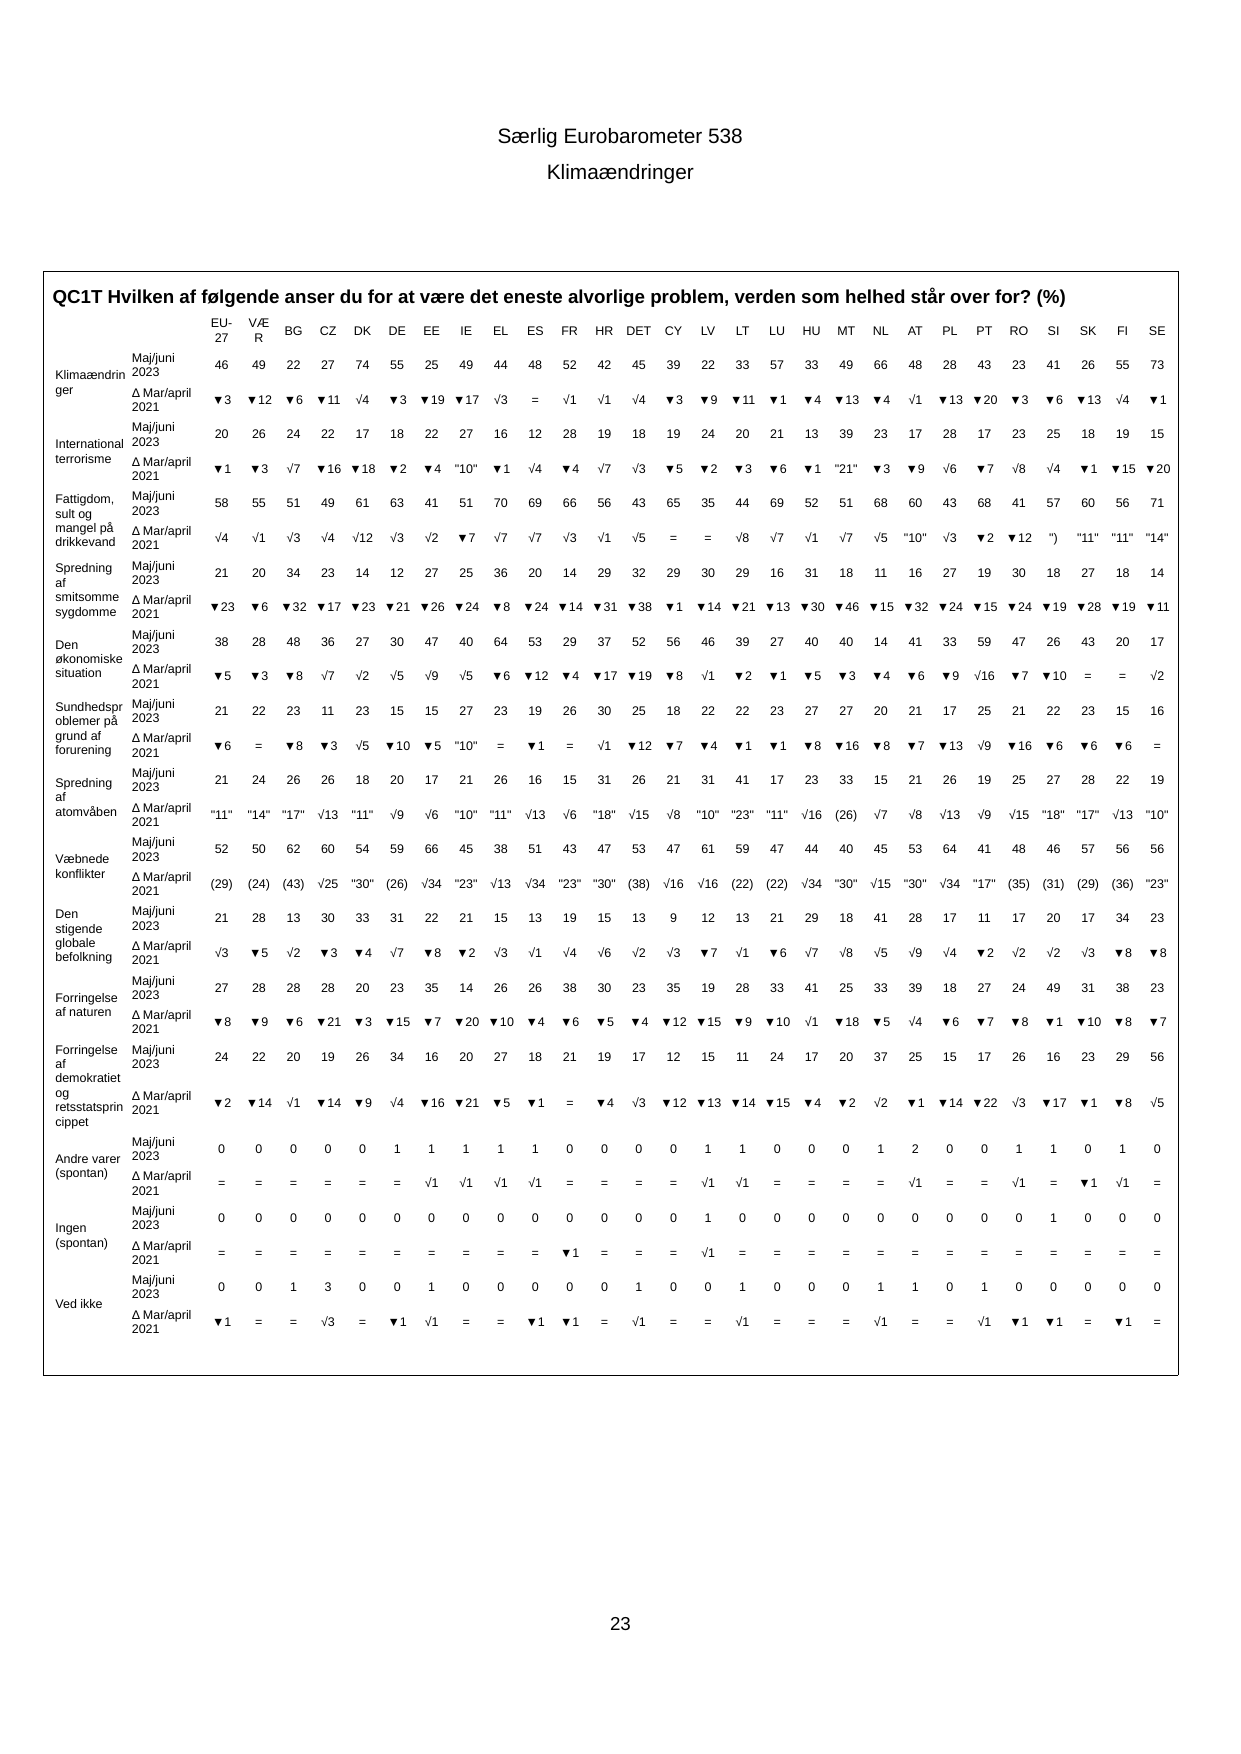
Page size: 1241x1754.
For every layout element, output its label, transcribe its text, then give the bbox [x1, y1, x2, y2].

table_cell = [201, 1235, 241, 1270]
table_cell = [656, 1304, 691, 1339]
table_cell = [829, 1235, 863, 1270]
table_cell 58 [201, 486, 241, 521]
table_cell √1 [691, 1166, 725, 1201]
table_cell ▼7 [1140, 1005, 1174, 1039]
table_cell Ved ikke [52, 1270, 129, 1339]
table_cell √6 [587, 936, 621, 970]
table_cell "23" [725, 797, 759, 832]
table_cell 0 [691, 1270, 725, 1304]
table_cell = [933, 1235, 967, 1270]
table_cell ▼4 [552, 451, 587, 486]
table_cell "11" [760, 797, 794, 832]
table_cell 27 [414, 555, 449, 590]
table_cell 29 [725, 555, 759, 590]
table_cell ▼38 [621, 590, 656, 624]
table_cell √7 [483, 521, 518, 555]
table_cell ▼12 [656, 1005, 691, 1039]
table_cell ▼19 [1036, 590, 1071, 624]
table_header SI [1036, 313, 1071, 348]
table_cell 55 [241, 486, 276, 521]
table_cell (43) [276, 866, 311, 901]
table_cell 19 [587, 1039, 621, 1074]
table_cell 19 [656, 417, 691, 451]
table_cell √3 [483, 936, 518, 970]
table_cell (26) [380, 866, 414, 901]
table_cell ▼8 [656, 659, 691, 693]
table_cell √7 [829, 521, 863, 555]
table_cell 21 [201, 555, 241, 590]
table_cell ▼15 [967, 590, 1001, 624]
table_cell ▼17 [311, 590, 345, 624]
table_cell ▼4 [794, 382, 829, 417]
table_cell ▼19 [1105, 590, 1140, 624]
table_cell 18 [933, 970, 967, 1005]
table_header MT [829, 313, 863, 348]
table_cell ▼24 [518, 590, 552, 624]
table_cell 0 [829, 1270, 863, 1304]
table_cell √5 [863, 521, 898, 555]
table_cell ▼32 [898, 590, 932, 624]
table_cell 43 [552, 832, 587, 866]
table_header DET [621, 313, 656, 348]
table_cell 0 [276, 1131, 311, 1166]
table_cell 2 [898, 1131, 932, 1166]
table_cell (29) [1071, 866, 1105, 901]
table_cell ▼4 [621, 1005, 656, 1039]
table_cell √3 [483, 382, 518, 417]
table_cell ▼3 [829, 659, 863, 693]
table_cell 63 [380, 486, 414, 521]
table_cell 27 [1071, 555, 1105, 590]
table_cell 16 [1140, 694, 1174, 728]
table_cell = [656, 1235, 691, 1270]
table_cell 56 [1140, 832, 1174, 866]
table_cell 1 [1001, 1131, 1036, 1166]
table_cell 68 [967, 486, 1001, 521]
table_cell 0 [552, 1131, 587, 1166]
table_cell ▼6 [933, 1005, 967, 1039]
table_cell √4 [552, 936, 587, 970]
table_cell ▼5 [241, 936, 276, 970]
table_cell 70 [483, 486, 518, 521]
table_cell = [967, 1166, 1001, 1201]
table_cell 0 [345, 1270, 379, 1304]
table_cell 0 [201, 1131, 241, 1166]
table_cell ▼12 [656, 1074, 691, 1131]
table_cell 0 [1140, 1131, 1174, 1166]
table_cell 53 [898, 832, 932, 866]
table_cell 18 [380, 417, 414, 451]
table_cell Forringelse af naturen [52, 970, 129, 1039]
table_cell 0 [1071, 1201, 1105, 1235]
table_cell √4 [1105, 382, 1140, 417]
table_cell ▼5 [794, 659, 829, 693]
table_cell √1 [518, 1166, 552, 1201]
table_cell = [587, 1235, 621, 1270]
table_cell 14 [345, 555, 379, 590]
table_cell Fattigdom, sult og mangel på drikkevand [52, 486, 129, 555]
table_cell 32 [621, 555, 656, 590]
table_cell √1 [483, 1166, 518, 1201]
table_cell 22 [241, 1039, 276, 1074]
table_cell 16 [760, 555, 794, 590]
table_cell (35) [1001, 866, 1036, 901]
table_cell 30 [380, 624, 414, 659]
table_cell 0 [621, 1131, 656, 1166]
table_cell 41 [725, 763, 759, 797]
table_cell 14 [552, 555, 587, 590]
table_cell √1 [241, 521, 276, 555]
table_cell ▼17 [449, 382, 483, 417]
table_cell ▼1 [1071, 451, 1105, 486]
table_cell 13 [794, 417, 829, 451]
table_cell 23 [345, 694, 379, 728]
table_cell 18 [621, 417, 656, 451]
table_cell 0 [1105, 1270, 1140, 1304]
table_cell √1 [794, 521, 829, 555]
table_cell 49 [449, 348, 483, 382]
table_cell √4 [1036, 451, 1071, 486]
table_cell 20 [1105, 624, 1140, 659]
table_cell 15 [933, 1039, 967, 1074]
table_cell 38 [483, 832, 518, 866]
table_cell √4 [518, 451, 552, 486]
table_cell 28 [933, 348, 967, 382]
table_header HR [587, 313, 621, 348]
table_cell 27 [829, 694, 863, 728]
table_cell Sundhedsproblemer på grund af forurening [52, 694, 129, 763]
table_cell √2 [621, 936, 656, 970]
table_cell 23 [380, 970, 414, 1005]
table_cell ▼10 [760, 1005, 794, 1039]
table_cell 0 [311, 1131, 345, 1166]
table_cell ▼7 [967, 1005, 1001, 1039]
table_cell 17 [345, 417, 379, 451]
table_cell ▼2 [201, 1074, 241, 1131]
table_cell 27 [1036, 763, 1071, 797]
table_cell 33 [345, 901, 379, 936]
table_cell √8 [1001, 451, 1036, 486]
table_cell 0 [933, 1270, 967, 1304]
table_cell ▼3 [1001, 382, 1036, 417]
table_cell √13 [1105, 797, 1140, 832]
table_cell ▼8 [1140, 936, 1174, 970]
table_cell 1 [863, 1270, 898, 1304]
table_cell "30" [345, 866, 379, 901]
table_cell √6 [414, 797, 449, 832]
table_cell 17 [794, 1039, 829, 1074]
table_cell ▼8 [1001, 1005, 1036, 1039]
table_cell = [276, 1304, 311, 1339]
table_cell ▼13 [933, 382, 967, 417]
table_cell 26 [345, 1039, 379, 1074]
table_cell √1 [898, 1166, 932, 1201]
table_cell 35 [414, 970, 449, 1005]
table_cell ▼3 [241, 659, 276, 693]
table_cell ▼12 [1001, 521, 1036, 555]
table_cell ▼5 [201, 659, 241, 693]
table_cell 64 [933, 832, 967, 866]
table_cell 25 [898, 1039, 932, 1074]
table_cell = [311, 1166, 345, 1201]
table_cell 51 [276, 486, 311, 521]
table_cell "11" [1105, 521, 1140, 555]
table_cell "10" [1140, 797, 1174, 832]
table_cell 36 [311, 624, 345, 659]
table_cell √2 [1001, 936, 1036, 970]
table_cell 22 [725, 694, 759, 728]
table_cell 1 [863, 1131, 898, 1166]
table_cell ▼23 [345, 590, 379, 624]
table_cell ▼9 [898, 451, 932, 486]
table_cell 0 [518, 1270, 552, 1304]
table_cell ▼3 [201, 382, 241, 417]
table_cell √9 [967, 728, 1001, 763]
table_cell 16 [483, 417, 518, 451]
table_cell 33 [794, 348, 829, 382]
table_cell ▼1 [518, 1074, 552, 1131]
table_cell ▼10 [380, 728, 414, 763]
table_cell 23 [1071, 1039, 1105, 1074]
table_cell ▼4 [863, 382, 898, 417]
table_cell √1 [587, 521, 621, 555]
table_cell = [449, 1235, 483, 1270]
table_cell √16 [967, 659, 1001, 693]
table_cell 0 [933, 1201, 967, 1235]
table_header LT [725, 313, 759, 348]
table_cell 0 [241, 1270, 276, 1304]
table_cell 0 [656, 1131, 691, 1166]
table_cell 40 [449, 624, 483, 659]
table_cell 15 [587, 901, 621, 936]
table_cell ▼1 [1105, 1304, 1140, 1339]
table_cell 59 [725, 832, 759, 866]
table_cell ▼6 [760, 451, 794, 486]
table_cell 25 [1001, 763, 1036, 797]
table_cell √1 [967, 1304, 1001, 1339]
table_header PT [967, 313, 1001, 348]
table_cell √16 [656, 866, 691, 901]
table_cell 54 [345, 832, 379, 866]
table_cell 26 [1001, 1039, 1036, 1074]
table_cell 39 [725, 624, 759, 659]
table_cell ▼16 [311, 451, 345, 486]
table_cell ▼6 [1036, 382, 1071, 417]
table_cell 31 [587, 763, 621, 797]
table_cell 12 [691, 901, 725, 936]
table_cell = [1105, 1235, 1140, 1270]
table_cell 26 [311, 763, 345, 797]
table_cell 18 [1105, 555, 1140, 590]
table_cell √2 [414, 521, 449, 555]
table_cell "10" [691, 797, 725, 832]
table_cell ▼5 [483, 1074, 518, 1131]
table_cell 0 [483, 1270, 518, 1304]
table_cell √5 [345, 728, 379, 763]
table_cell 1 [1036, 1201, 1071, 1235]
table_cell 12 [380, 555, 414, 590]
table_cell 23 [1140, 901, 1174, 936]
table_cell Δ Mar/april 2021 [129, 797, 201, 832]
table_cell 17 [1001, 901, 1036, 936]
table_cell 57 [1036, 486, 1071, 521]
table_cell 11 [725, 1039, 759, 1074]
table_cell 26 [933, 763, 967, 797]
table_cell 23 [760, 694, 794, 728]
table_cell 23 [1071, 694, 1105, 728]
table_cell ▼6 [760, 936, 794, 970]
table_cell 27 [967, 970, 1001, 1005]
table_cell 16 [518, 763, 552, 797]
table_cell 0 [1071, 1270, 1105, 1304]
table_cell 27 [449, 694, 483, 728]
table_cell 50 [241, 832, 276, 866]
table_cell 29 [656, 555, 691, 590]
table_cell 0 [967, 1201, 1001, 1235]
table_cell ▼9 [241, 1005, 276, 1039]
table_header NL [863, 313, 898, 348]
table_cell ▼7 [414, 1005, 449, 1039]
table_cell ▼6 [1036, 728, 1071, 763]
table_cell 47 [760, 832, 794, 866]
table_cell 20 [863, 694, 898, 728]
table_cell ▼20 [449, 1005, 483, 1039]
table_cell ▼6 [201, 728, 241, 763]
table_cell ▼2 [725, 659, 759, 693]
table_cell 0 [1071, 1131, 1105, 1166]
table_cell √34 [518, 866, 552, 901]
table_header AT [898, 313, 932, 348]
table_cell √4 [621, 382, 656, 417]
table_cell √25 [311, 866, 345, 901]
table_cell √3 [552, 521, 587, 555]
table_cell √4 [345, 382, 379, 417]
table_cell √1 [414, 1166, 449, 1201]
table_cell 51 [449, 486, 483, 521]
table_cell √1 [863, 1304, 898, 1339]
table_cell 1 [414, 1270, 449, 1304]
table_cell 40 [794, 624, 829, 659]
table_cell 33 [829, 763, 863, 797]
table_cell Andre varer (spontan) [52, 1131, 129, 1201]
table_cell ▼28 [1071, 590, 1105, 624]
table_cell ▼1 [201, 451, 241, 486]
table_cell Maj/juni 2023 [129, 832, 201, 866]
table_cell √2 [1140, 659, 1174, 693]
table_cell 34 [276, 555, 311, 590]
table_cell ▼15 [760, 1074, 794, 1131]
table_cell 0 [201, 1201, 241, 1235]
table_cell = [587, 1304, 621, 1339]
table_cell 0 [933, 1131, 967, 1166]
table_cell Δ Mar/april 2021 [129, 728, 201, 763]
table_cell ▼10 [483, 1005, 518, 1039]
table_cell = [552, 1166, 587, 1201]
table_cell 21 [449, 901, 483, 936]
table_cell √3 [276, 521, 311, 555]
table_cell 0 [241, 1201, 276, 1235]
table_cell = [552, 1074, 587, 1131]
table_cell 12 [518, 417, 552, 451]
table_cell √6 [552, 797, 587, 832]
table_cell = [794, 1235, 829, 1270]
table_cell 27 [449, 417, 483, 451]
table_cell 37 [587, 624, 621, 659]
table_cell 18 [1036, 555, 1071, 590]
table_cell Forringelse af demokratiet og retsstatsprincippet [52, 1039, 129, 1131]
table_cell 28 [1071, 763, 1105, 797]
table_header VÆR [241, 313, 276, 348]
table_cell 11 [967, 901, 1001, 936]
table_cell 0 [201, 1270, 241, 1304]
table_cell √1 [552, 382, 587, 417]
table_cell √8 [898, 797, 932, 832]
table_cell √34 [414, 866, 449, 901]
table_cell √16 [794, 797, 829, 832]
table_cell 23 [1140, 970, 1174, 1005]
table_cell 0 [898, 1201, 932, 1235]
table_cell ▼17 [1036, 1074, 1071, 1131]
table_cell 38 [201, 624, 241, 659]
table_cell Spredning af atomvåben [52, 763, 129, 832]
table_cell = [483, 1235, 518, 1270]
table_cell = [1071, 659, 1105, 693]
table_cell 53 [518, 624, 552, 659]
table_cell √7 [518, 521, 552, 555]
table_cell 0 [829, 1201, 863, 1235]
table_cell 28 [898, 901, 932, 936]
table_cell ▼6 [898, 659, 932, 693]
table_cell 21 [201, 901, 241, 936]
table_header CY [656, 313, 691, 348]
table_cell ▼46 [829, 590, 863, 624]
table_cell ▼23 [201, 590, 241, 624]
table_cell ▼4 [863, 659, 898, 693]
table_cell 65 [656, 486, 691, 521]
table_cell 33 [933, 624, 967, 659]
table_cell 49 [311, 486, 345, 521]
table_cell 1 [414, 1131, 449, 1166]
table_cell 15 [1140, 417, 1174, 451]
table_cell ▼8 [201, 1005, 241, 1039]
table_cell 20 [345, 970, 379, 1005]
table_cell 31 [691, 763, 725, 797]
table_cell 28 [276, 970, 311, 1005]
table_cell "11" [1071, 521, 1105, 555]
table_cell = [725, 1235, 759, 1270]
table_cell = [829, 1304, 863, 1339]
table_cell ") [1036, 521, 1071, 555]
table_cell 11 [863, 555, 898, 590]
table_cell "30" [829, 866, 863, 901]
table_cell = [621, 1235, 656, 1270]
table_cell ▼4 [414, 451, 449, 486]
table_cell 0 [587, 1270, 621, 1304]
table_cell 21 [760, 901, 794, 936]
table_cell 21 [760, 417, 794, 451]
table_cell 23 [794, 763, 829, 797]
table_cell 18 [829, 901, 863, 936]
table_cell 23 [483, 694, 518, 728]
table_cell ▼16 [1001, 728, 1036, 763]
table_cell 18 [345, 763, 379, 797]
table_cell 17 [898, 417, 932, 451]
table_cell 19 [691, 970, 725, 1005]
table_cell = [1140, 728, 1174, 763]
table_cell ▼1 [552, 1235, 587, 1270]
table_cell Maj/juni 2023 [129, 1201, 201, 1235]
table_cell ▼9 [933, 659, 967, 693]
table_cell 33 [760, 970, 794, 1005]
table_cell 26 [241, 417, 276, 451]
table_cell √1 [691, 659, 725, 693]
table_cell 22 [691, 694, 725, 728]
table_header DE [380, 313, 414, 348]
table_cell ▼4 [587, 1074, 621, 1131]
table_cell (36) [1105, 866, 1140, 901]
table_cell = [621, 1166, 656, 1201]
table_cell = [201, 1166, 241, 1201]
table_cell 60 [898, 486, 932, 521]
table_cell 1 [967, 1270, 1001, 1304]
table_cell √4 [898, 1005, 932, 1039]
table_cell 0 [518, 1201, 552, 1235]
table_cell √13 [518, 797, 552, 832]
table_cell 42 [587, 348, 621, 382]
table_cell 55 [1105, 348, 1140, 382]
table_cell 56 [1105, 486, 1140, 521]
table_cell √7 [587, 451, 621, 486]
table_cell ▼20 [967, 382, 1001, 417]
table_cell √7 [380, 936, 414, 970]
table_cell = [794, 1304, 829, 1339]
table_cell 0 [794, 1201, 829, 1235]
table_cell ▼2 [380, 451, 414, 486]
table_cell 0 [483, 1201, 518, 1235]
table_cell "17" [1071, 797, 1105, 832]
table_cell 9 [656, 901, 691, 936]
table_cell √1 [725, 1166, 759, 1201]
table_cell 66 [863, 348, 898, 382]
table_cell 57 [760, 348, 794, 382]
table_cell Maj/juni 2023 [129, 417, 201, 451]
table_cell International terrorisme [52, 417, 129, 486]
table_cell √1 [587, 382, 621, 417]
table_cell 26 [1036, 624, 1071, 659]
table_cell = [380, 1235, 414, 1270]
table_cell ▼3 [311, 728, 345, 763]
table_cell 46 [691, 624, 725, 659]
table_cell Δ Mar/april 2021 [129, 1235, 201, 1270]
table_cell = [241, 728, 276, 763]
table_cell 68 [863, 486, 898, 521]
table_cell ▼22 [967, 1074, 1001, 1131]
table_cell 14 [863, 624, 898, 659]
table_cell ▼12 [621, 728, 656, 763]
table_cell 23 [621, 970, 656, 1005]
table_cell 19 [1105, 417, 1140, 451]
table_cell √5 [380, 659, 414, 693]
table_cell = [1140, 1304, 1174, 1339]
table_cell (22) [725, 866, 759, 901]
table_cell 0 [552, 1201, 587, 1235]
table_cell 30 [587, 970, 621, 1005]
table_header SK [1071, 313, 1105, 348]
table_cell √13 [483, 866, 518, 901]
table_cell 1 [725, 1131, 759, 1166]
table_cell 14 [1140, 555, 1174, 590]
table_cell 1 [518, 1131, 552, 1166]
table_cell 21 [449, 763, 483, 797]
table_cell ▼1 [1140, 382, 1174, 417]
table_cell ▼13 [933, 728, 967, 763]
table_cell ▼13 [829, 382, 863, 417]
table_cell 69 [518, 486, 552, 521]
table_cell ▼13 [691, 1074, 725, 1131]
table_cell 20 [201, 417, 241, 451]
table_cell √34 [794, 866, 829, 901]
table_cell = [483, 728, 518, 763]
table_cell ▼1 [760, 659, 794, 693]
table_cell ▼3 [380, 382, 414, 417]
table_cell ▼7 [691, 936, 725, 970]
table_cell √1 [794, 1005, 829, 1039]
table_cell ▼14 [311, 1074, 345, 1131]
table_cell ▼6 [552, 1005, 587, 1039]
table_cell 24 [760, 1039, 794, 1074]
table_cell 20 [1036, 901, 1071, 936]
table_cell Δ Mar/april 2021 [129, 1074, 201, 1131]
table_cell 14 [449, 970, 483, 1005]
table_cell √4 [380, 1074, 414, 1131]
table_cell 22 [1105, 763, 1140, 797]
table_cell ▼3 [311, 936, 345, 970]
table_cell 13 [725, 901, 759, 936]
table_cell Spredning af smitsomme sygdomme [52, 555, 129, 624]
table_cell 28 [241, 970, 276, 1005]
table_cell Δ Mar/april 2021 [129, 451, 201, 486]
table_cell 0 [1140, 1201, 1174, 1235]
table_cell ▼7 [656, 728, 691, 763]
table_cell 25 [621, 694, 656, 728]
table_cell √1 [691, 1235, 725, 1270]
table_cell ▼9 [691, 382, 725, 417]
table_cell 24 [1001, 970, 1036, 1005]
table_cell ▼14 [725, 1074, 759, 1131]
table_cell = [276, 1235, 311, 1270]
table_cell ▼3 [656, 382, 691, 417]
table_cell ▼7 [898, 728, 932, 763]
table_cell 17 [967, 417, 1001, 451]
table_cell ▼30 [794, 590, 829, 624]
table_cell ▼3 [725, 451, 759, 486]
table_cell 25 [967, 694, 1001, 728]
table_cell 46 [1036, 832, 1071, 866]
table_cell "10" [898, 521, 932, 555]
table_cell 36 [483, 555, 518, 590]
table_cell √9 [414, 659, 449, 693]
table_cell 56 [656, 624, 691, 659]
table_cell Maj/juni 2023 [129, 763, 201, 797]
table_cell 1 [725, 1270, 759, 1304]
table_cell 59 [380, 832, 414, 866]
table_cell ▼12 [241, 382, 276, 417]
table_cell ▼3 [863, 451, 898, 486]
table_cell 44 [483, 348, 518, 382]
table_cell 16 [414, 1039, 449, 1074]
table_cell ▼14 [552, 590, 587, 624]
table_cell 19 [518, 694, 552, 728]
table_cell 20 [518, 555, 552, 590]
table_cell ▼9 [345, 1074, 379, 1131]
table_cell ▼5 [863, 1005, 898, 1039]
table_cell √1 [1001, 1166, 1036, 1201]
table_cell = [656, 521, 691, 555]
table_cell = [829, 1166, 863, 1201]
table_cell 61 [345, 486, 379, 521]
table_header EE [414, 313, 449, 348]
table_cell ▼18 [345, 451, 379, 486]
table_cell = [898, 1235, 932, 1270]
table_cell = [967, 1235, 1001, 1270]
table_cell 28 [725, 970, 759, 1005]
table_cell 0 [656, 1201, 691, 1235]
table_cell 62 [276, 832, 311, 866]
table_cell 43 [1071, 624, 1105, 659]
table_cell "30" [587, 866, 621, 901]
table_cell 41 [414, 486, 449, 521]
table_cell ▼1 [1001, 1304, 1036, 1339]
table_cell 1 [1105, 1131, 1140, 1166]
table_cell 20 [829, 1039, 863, 1074]
table_cell = [345, 1235, 379, 1270]
table_cell 0 [863, 1201, 898, 1235]
table_cell 0 [1140, 1270, 1174, 1304]
table_cell 28 [933, 417, 967, 451]
table_cell 53 [621, 832, 656, 866]
table_cell ▼17 [587, 659, 621, 693]
table_cell = [483, 1304, 518, 1339]
table_cell 30 [311, 901, 345, 936]
table_header [52, 313, 129, 348]
table_cell (22) [760, 866, 794, 901]
table_cell 0 [760, 1131, 794, 1166]
table_cell Maj/juni 2023 [129, 901, 201, 936]
table_cell √34 [933, 866, 967, 901]
table_cell 20 [725, 417, 759, 451]
table_cell 0 [241, 1131, 276, 1166]
table_cell ▼6 [483, 659, 518, 693]
table_cell 66 [414, 832, 449, 866]
table_cell ▼15 [1105, 451, 1140, 486]
table_cell = [1036, 1235, 1071, 1270]
table_cell 66 [552, 486, 587, 521]
table_cell = [345, 1304, 379, 1339]
table_cell 21 [898, 763, 932, 797]
table_cell 56 [1105, 832, 1140, 866]
table_cell 19 [967, 763, 1001, 797]
table_cell √5 [1140, 1074, 1174, 1131]
table_cell 1 [691, 1131, 725, 1166]
table_cell = [587, 1166, 621, 1201]
table_cell 11 [311, 694, 345, 728]
table_cell ▼2 [967, 521, 1001, 555]
table_cell √2 [276, 936, 311, 970]
table_cell 0 [380, 1201, 414, 1235]
table_cell 39 [898, 970, 932, 1005]
table_cell ▼2 [967, 936, 1001, 970]
table_cell 27 [794, 694, 829, 728]
table_cell 0 [794, 1270, 829, 1304]
table_cell 0 [1001, 1270, 1036, 1304]
table_cell ▼6 [276, 382, 311, 417]
table_cell 30 [587, 694, 621, 728]
table_cell √1 [725, 1304, 759, 1339]
table_cell 43 [933, 486, 967, 521]
table_cell 30 [691, 555, 725, 590]
table_cell 28 [241, 624, 276, 659]
table_header DK [345, 313, 379, 348]
table_cell = [691, 1304, 725, 1339]
table_header RO [1001, 313, 1036, 348]
table_cell √1 [725, 936, 759, 970]
table_cell √3 [621, 451, 656, 486]
table_cell ▼21 [725, 590, 759, 624]
table_cell 43 [621, 486, 656, 521]
table_cell 64 [483, 624, 518, 659]
table_cell 12 [656, 1039, 691, 1074]
table_cell 15 [552, 763, 587, 797]
table_cell ▼10 [1036, 659, 1071, 693]
table_cell 1 [380, 1131, 414, 1166]
table_cell 47 [414, 624, 449, 659]
table_cell 48 [898, 348, 932, 382]
table_cell √1 [587, 728, 621, 763]
table_cell 0 [760, 1270, 794, 1304]
table_cell 23 [863, 417, 898, 451]
table_cell 20 [449, 1039, 483, 1074]
table_cell Maj/juni 2023 [129, 970, 201, 1005]
table_header PL [933, 313, 967, 348]
table_cell 46 [201, 348, 241, 382]
table_cell = [345, 1166, 379, 1201]
table_cell 17 [967, 1039, 1001, 1074]
table_cell ▼2 [829, 1074, 863, 1131]
table_cell 51 [829, 486, 863, 521]
table_cell ▼1 [1036, 1304, 1071, 1339]
table_cell 26 [1071, 348, 1105, 382]
table_cell 27 [933, 555, 967, 590]
table_cell √9 [967, 797, 1001, 832]
table_cell = [656, 1166, 691, 1201]
table_cell 27 [201, 970, 241, 1005]
table_cell 15 [380, 694, 414, 728]
table_cell 29 [1105, 1039, 1140, 1074]
table_cell 34 [1105, 901, 1140, 936]
table_cell ▼5 [656, 451, 691, 486]
table_cell 27 [345, 624, 379, 659]
table_cell "23" [552, 866, 587, 901]
table_cell 0 [552, 1270, 587, 1304]
table_cell 19 [967, 555, 1001, 590]
table_cell = [933, 1304, 967, 1339]
table_cell ▼21 [380, 590, 414, 624]
table_cell = [241, 1166, 276, 1201]
table_cell 24 [691, 417, 725, 451]
table_cell ▼2 [449, 936, 483, 970]
table_cell 20 [241, 555, 276, 590]
table_cell Maj/juni 2023 [129, 1039, 201, 1074]
table_cell Δ Mar/april 2021 [129, 1166, 201, 1201]
table_cell 19 [552, 901, 587, 936]
table_cell Δ Mar/april 2021 [129, 1005, 201, 1039]
table_cell 1 [483, 1131, 518, 1166]
table_cell √3 [311, 1304, 345, 1339]
table_cell ▼3 [345, 1005, 379, 1039]
table_cell 13 [621, 901, 656, 936]
table_cell 17 [414, 763, 449, 797]
table_cell 21 [201, 763, 241, 797]
table_cell ▼8 [794, 728, 829, 763]
table_cell √15 [621, 797, 656, 832]
table_cell √2 [863, 1074, 898, 1131]
table_cell ▼1 [898, 1074, 932, 1131]
table_cell 44 [725, 486, 759, 521]
table_cell 49 [1036, 970, 1071, 1005]
table_cell 38 [552, 970, 587, 1005]
table_cell 15 [1105, 694, 1140, 728]
table_cell 45 [449, 832, 483, 866]
text QC1T Hvilken af ​​følgende anser du for at være det eneste alvorlige problem, verden som helhed står over for? (%) [52, 286, 1169, 307]
table_cell 21 [1001, 694, 1036, 728]
table_cell "17" [276, 797, 311, 832]
table_cell 28 [241, 901, 276, 936]
table_cell √1 [414, 1304, 449, 1339]
table_cell 3 [311, 1270, 345, 1304]
table_cell = [1071, 1304, 1105, 1339]
table_cell 24 [276, 417, 311, 451]
table_cell 49 [829, 348, 863, 382]
table_cell 0 [725, 1201, 759, 1235]
table_cell √7 [794, 936, 829, 970]
table_cell ▼15 [380, 1005, 414, 1039]
table_cell = [241, 1304, 276, 1339]
table_cell 0 [656, 1270, 691, 1304]
table_cell 26 [621, 763, 656, 797]
table_cell √5 [449, 659, 483, 693]
table_cell 38 [1105, 970, 1140, 1005]
table_cell ▼7 [967, 451, 1001, 486]
table_cell √15 [1001, 797, 1036, 832]
table_cell (26) [829, 797, 863, 832]
table_cell ▼15 [691, 1005, 725, 1039]
table_cell Den økonomiske situation [52, 624, 129, 693]
table_cell 23 [1001, 417, 1036, 451]
table_cell = [760, 1235, 794, 1270]
table_cell 0 [587, 1131, 621, 1166]
table_cell √1 [898, 382, 932, 417]
table_cell 1 [1036, 1131, 1071, 1166]
table_cell 49 [241, 348, 276, 382]
table_cell Maj/juni 2023 [129, 624, 201, 659]
table_cell ▼14 [933, 1074, 967, 1131]
table_cell ▼24 [1001, 590, 1036, 624]
table_cell 22 [241, 694, 276, 728]
table_cell √16 [691, 866, 725, 901]
table_cell ▼11 [311, 382, 345, 417]
table_cell √7 [863, 797, 898, 832]
table_cell ▼1 [380, 1304, 414, 1339]
table_cell 47 [656, 832, 691, 866]
table_cell 21 [201, 694, 241, 728]
table_cell ▼1 [760, 728, 794, 763]
table_cell √3 [201, 936, 241, 970]
table_cell ▼19 [414, 382, 449, 417]
table_cell √4 [311, 521, 345, 555]
table_cell 22 [1036, 694, 1071, 728]
table_cell 0 [449, 1201, 483, 1235]
table_cell √8 [656, 797, 691, 832]
table_cell Ingen (spontan) [52, 1201, 129, 1270]
table_cell 59 [967, 624, 1001, 659]
table_cell "11" [483, 797, 518, 832]
table_cell ▼10 [1071, 1005, 1105, 1039]
table_cell 17 [760, 763, 794, 797]
table_cell 0 [1036, 1270, 1071, 1304]
table_cell ▼1 [794, 451, 829, 486]
table_cell 41 [794, 970, 829, 1005]
table_cell 60 [1071, 486, 1105, 521]
table_cell 61 [691, 832, 725, 866]
table_cell ▼20 [1140, 451, 1174, 486]
table_cell = [1071, 1235, 1105, 1270]
table_cell √3 [1071, 936, 1105, 970]
table_header IE [449, 313, 483, 348]
table_cell 18 [518, 1039, 552, 1074]
table_cell 31 [1071, 970, 1105, 1005]
table_cell "11" [201, 797, 241, 832]
table_cell Maj/juni 2023 [129, 1270, 201, 1304]
table_cell √3 [1001, 1074, 1036, 1131]
table_cell ▼12 [518, 659, 552, 693]
table_cell 23 [1001, 348, 1036, 382]
table_cell = [760, 1304, 794, 1339]
table_cell 15 [414, 694, 449, 728]
table_cell ▼1 [201, 1304, 241, 1339]
table_cell 43 [967, 348, 1001, 382]
table_cell √13 [933, 797, 967, 832]
table_cell 52 [794, 486, 829, 521]
table_cell Δ Mar/april 2021 [129, 382, 201, 417]
table_cell 0 [276, 1201, 311, 1235]
table_cell 33 [725, 348, 759, 382]
table_cell 1 [691, 1201, 725, 1235]
table_cell √1 [518, 936, 552, 970]
table_cell 0 [380, 1270, 414, 1304]
table_cell 40 [829, 832, 863, 866]
table_cell √2 [345, 659, 379, 693]
table_cell 31 [380, 901, 414, 936]
table_cell √7 [760, 521, 794, 555]
table_cell 60 [311, 832, 345, 866]
table_cell ▼3 [241, 451, 276, 486]
table_cell √3 [933, 521, 967, 555]
table_cell ▼2 [691, 451, 725, 486]
table_cell √15 [863, 866, 898, 901]
table_cell ▼4 [794, 1074, 829, 1131]
table_cell 41 [1036, 348, 1071, 382]
table_cell 1 [276, 1270, 311, 1304]
table_cell 17 [1071, 901, 1105, 936]
table_cell 0 [414, 1201, 449, 1235]
table_cell 0 [1105, 1201, 1140, 1235]
table_cell 40 [829, 624, 863, 659]
table_cell "23" [1140, 866, 1174, 901]
table_cell = [933, 1166, 967, 1201]
table_cell √7 [311, 659, 345, 693]
table_cell = [760, 1166, 794, 1201]
table_cell ▼1 [725, 728, 759, 763]
table_cell ▼8 [1105, 936, 1140, 970]
table_cell "30" [898, 866, 932, 901]
table_cell 22 [276, 348, 311, 382]
table_cell 25 [1036, 417, 1071, 451]
table_cell (38) [621, 866, 656, 901]
table_cell ▼8 [1105, 1005, 1140, 1039]
table_cell 30 [1001, 555, 1036, 590]
table_cell "14" [1140, 521, 1174, 555]
table_cell 15 [691, 1039, 725, 1074]
table_cell ▼8 [863, 728, 898, 763]
table_cell 25 [414, 348, 449, 382]
table_cell ▼4 [552, 659, 587, 693]
table_cell √13 [311, 797, 345, 832]
table_cell 17 [933, 694, 967, 728]
table_cell ▼13 [1071, 382, 1105, 417]
table_cell "23" [449, 866, 483, 901]
table_cell ▼9 [725, 1005, 759, 1039]
table_cell "18" [1036, 797, 1071, 832]
table_cell √9 [898, 936, 932, 970]
table_cell 21 [552, 1039, 587, 1074]
table_cell 20 [380, 763, 414, 797]
table_cell 39 [656, 348, 691, 382]
table_cell √6 [933, 451, 967, 486]
table_cell 15 [483, 901, 518, 936]
table_cell 0 [621, 1201, 656, 1235]
table_cell ▼18 [829, 1005, 863, 1039]
table_cell = [1140, 1235, 1174, 1270]
table_cell 23 [311, 555, 345, 590]
table_cell = [1001, 1235, 1036, 1270]
table_cell Maj/juni 2023 [129, 348, 201, 382]
table_cell = [794, 1166, 829, 1201]
table_cell 23 [276, 694, 311, 728]
table_cell ▼1 [483, 451, 518, 486]
table_cell 27 [311, 348, 345, 382]
table_cell 26 [483, 970, 518, 1005]
table_cell 22 [414, 901, 449, 936]
table_cell 24 [201, 1039, 241, 1074]
table_cell 41 [898, 624, 932, 659]
table_cell ▼5 [414, 728, 449, 763]
table_header LV [691, 313, 725, 348]
table_cell √5 [621, 521, 656, 555]
table_cell 29 [794, 901, 829, 936]
table_cell ▼1 [1036, 1005, 1071, 1039]
table_cell √4 [201, 521, 241, 555]
table_cell = [380, 1166, 414, 1201]
table_cell ▼8 [276, 659, 311, 693]
table_cell 56 [587, 486, 621, 521]
table_cell 19 [1140, 763, 1174, 797]
table_cell 34 [380, 1039, 414, 1074]
table_cell 16 [898, 555, 932, 590]
table_cell √9 [380, 797, 414, 832]
table_cell √12 [345, 521, 379, 555]
table_cell Δ Mar/april 2021 [129, 866, 201, 901]
table_cell ▼15 [863, 590, 898, 624]
table_cell 0 [449, 1270, 483, 1304]
table_cell 51 [518, 832, 552, 866]
table_cell √1 [449, 1166, 483, 1201]
table_cell 1 [449, 1131, 483, 1166]
table_cell ▼16 [829, 728, 863, 763]
table_cell 41 [1001, 486, 1036, 521]
table_cell 18 [656, 694, 691, 728]
table_header BG [276, 313, 311, 348]
table_cell 52 [552, 348, 587, 382]
table_cell 16 [1036, 1039, 1071, 1074]
table_cell = [898, 1304, 932, 1339]
table_cell ▼13 [760, 590, 794, 624]
table_cell 21 [656, 763, 691, 797]
table_cell Δ Mar/april 2021 [129, 936, 201, 970]
table_cell 20 [276, 1039, 311, 1074]
table_cell √1 [621, 1304, 656, 1339]
table_cell Δ Mar/april 2021 [129, 521, 201, 555]
table_cell 69 [760, 486, 794, 521]
table_cell 13 [518, 901, 552, 936]
table_cell 18 [1071, 417, 1105, 451]
table_cell ▼4 [691, 728, 725, 763]
table_cell = [1036, 1166, 1071, 1201]
table_cell Maj/juni 2023 [129, 555, 201, 590]
table_header EU-27 [201, 313, 241, 348]
table_cell 28 [311, 970, 345, 1005]
table_cell 18 [829, 555, 863, 590]
table_cell ▼7 [1001, 659, 1036, 693]
table_cell √1 [1105, 1166, 1140, 1201]
table_cell = [691, 521, 725, 555]
table_cell 25 [829, 970, 863, 1005]
table_header HU [794, 313, 829, 348]
table_cell √3 [656, 936, 691, 970]
table_cell 35 [656, 970, 691, 1005]
table_cell ▼1 [518, 1304, 552, 1339]
table_cell ▼1 [760, 382, 794, 417]
table_cell (24) [241, 866, 276, 901]
table_cell 25 [449, 555, 483, 590]
table_cell ▼5 [587, 1005, 621, 1039]
table_cell ▼31 [587, 590, 621, 624]
table_cell ▼1 [1071, 1166, 1105, 1201]
table_cell Maj/juni 2023 [129, 694, 201, 728]
table_cell = [863, 1235, 898, 1270]
table_cell = [552, 728, 587, 763]
table_cell ▼8 [483, 590, 518, 624]
table_cell ▼6 [276, 1005, 311, 1039]
table_cell ▼8 [276, 728, 311, 763]
table_cell = [1140, 1166, 1174, 1201]
table_cell 27 [483, 1039, 518, 1074]
table_cell Maj/juni 2023 [129, 1131, 201, 1166]
table_cell 45 [621, 348, 656, 382]
table_cell ▼11 [725, 382, 759, 417]
table_cell = [1105, 659, 1140, 693]
table_cell ▼8 [1105, 1074, 1140, 1131]
table_cell ▼14 [691, 590, 725, 624]
table_cell 52 [201, 832, 241, 866]
table_cell 41 [967, 832, 1001, 866]
table_cell "18" [587, 797, 621, 832]
table_cell "10" [449, 797, 483, 832]
table_cell 37 [863, 1039, 898, 1074]
table_cell √2 [1036, 936, 1071, 970]
table_cell 48 [1001, 832, 1036, 866]
table_header FR [552, 313, 587, 348]
table_cell ▼24 [449, 590, 483, 624]
table_cell 71 [1140, 486, 1174, 521]
table_cell 13 [276, 901, 311, 936]
table_cell √3 [380, 521, 414, 555]
table_cell 26 [518, 970, 552, 1005]
table_cell ▼6 [1071, 728, 1105, 763]
table_cell = [241, 1235, 276, 1270]
table_cell ▼8 [414, 936, 449, 970]
table_header SE [1140, 313, 1174, 348]
table_cell √8 [829, 936, 863, 970]
table_cell 33 [863, 970, 898, 1005]
table_cell ▼11 [1140, 590, 1174, 624]
table_cell ▼26 [414, 590, 449, 624]
table_cell ▼14 [241, 1074, 276, 1131]
table_cell 55 [380, 348, 414, 382]
table_cell "10" [449, 728, 483, 763]
table_cell 47 [587, 832, 621, 866]
table_cell 19 [311, 1039, 345, 1074]
table_cell 0 [345, 1201, 379, 1235]
table_cell 22 [691, 348, 725, 382]
table_cell 57 [1071, 832, 1105, 866]
table_cell 47 [1001, 624, 1036, 659]
table_cell ▼32 [276, 590, 311, 624]
table_cell 22 [311, 417, 345, 451]
table_cell 0 [1001, 1201, 1036, 1235]
table_cell "21" [829, 451, 863, 486]
table_cell "17" [967, 866, 1001, 901]
table_cell ▼1 [1071, 1074, 1105, 1131]
table_header CZ [311, 313, 345, 348]
table_header LU [760, 313, 794, 348]
table_cell 26 [552, 694, 587, 728]
table_cell 17 [933, 901, 967, 936]
table_cell 44 [794, 832, 829, 866]
table_cell 19 [587, 417, 621, 451]
table_cell Maj/juni 2023 [129, 486, 201, 521]
table_header ES [518, 313, 552, 348]
table_cell 35 [691, 486, 725, 521]
table_cell = [518, 1235, 552, 1270]
table_cell Klimaændringer [52, 348, 129, 417]
table_cell √8 [725, 521, 759, 555]
table_cell ▼4 [518, 1005, 552, 1039]
table_cell ▼1 [518, 728, 552, 763]
table_cell = [518, 382, 552, 417]
table_cell ▼6 [1105, 728, 1140, 763]
table_cell 74 [345, 348, 379, 382]
table_cell 48 [276, 624, 311, 659]
table_cell √1 [276, 1074, 311, 1131]
table_cell "10" [449, 451, 483, 486]
table_cell ▼1 [552, 1304, 587, 1339]
table_cell = [449, 1304, 483, 1339]
table_cell (31) [1036, 866, 1071, 901]
table_cell 52 [621, 624, 656, 659]
table_cell 22 [414, 417, 449, 451]
table_cell "14" [241, 797, 276, 832]
table_cell 26 [276, 763, 311, 797]
table_cell 0 [345, 1131, 379, 1166]
table_cell √4 [933, 936, 967, 970]
table_header [129, 313, 201, 348]
table_cell (29) [201, 866, 241, 901]
table_cell 48 [518, 348, 552, 382]
table_cell ▼7 [449, 521, 483, 555]
table_cell ▼6 [241, 590, 276, 624]
table_cell ▼24 [933, 590, 967, 624]
table_cell Væbnede konflikter [52, 832, 129, 901]
table_cell Den stigende globale befolkning [52, 901, 129, 970]
table_header EL [483, 313, 518, 348]
table_cell ▼21 [311, 1005, 345, 1039]
table_cell = [311, 1235, 345, 1270]
table_cell 56 [1140, 1039, 1174, 1074]
table_cell √7 [276, 451, 311, 486]
table_cell ▼21 [449, 1074, 483, 1131]
table_cell 17 [1140, 624, 1174, 659]
table_cell ▼16 [414, 1074, 449, 1131]
table_cell ▼4 [345, 936, 379, 970]
table_cell 73 [1140, 348, 1174, 382]
table_header FI [1105, 313, 1140, 348]
table_cell "11" [345, 797, 379, 832]
table_cell Δ Mar/april 2021 [129, 1304, 201, 1339]
table_cell 17 [621, 1039, 656, 1074]
table_cell 15 [863, 763, 898, 797]
table_cell 39 [829, 417, 863, 451]
table_cell 27 [760, 624, 794, 659]
table_cell 41 [863, 901, 898, 936]
table_cell 0 [760, 1201, 794, 1235]
table_cell √3 [621, 1074, 656, 1131]
table_cell 21 [898, 694, 932, 728]
table_cell = [863, 1166, 898, 1201]
table_cell 0 [311, 1201, 345, 1235]
table_cell 0 [967, 1131, 1001, 1166]
table_cell 0 [587, 1201, 621, 1235]
table_cell 45 [863, 832, 898, 866]
table_cell 1 [898, 1270, 932, 1304]
table_cell 29 [552, 624, 587, 659]
table_cell Δ Mar/april 2021 [129, 590, 201, 624]
table_cell 0 [829, 1131, 863, 1166]
table_cell 28 [552, 417, 587, 451]
table_cell 31 [794, 555, 829, 590]
table_cell ▼19 [621, 659, 656, 693]
table_cell √5 [863, 936, 898, 970]
table_cell 0 [794, 1131, 829, 1166]
table_cell 1 [621, 1270, 656, 1304]
table_cell = [414, 1235, 449, 1270]
table_cell Δ Mar/april 2021 [129, 659, 201, 693]
table_cell 26 [483, 763, 518, 797]
table_cell 29 [587, 555, 621, 590]
table_cell = [276, 1166, 311, 1201]
table_cell 24 [241, 763, 276, 797]
table_cell ▼1 [656, 590, 691, 624]
